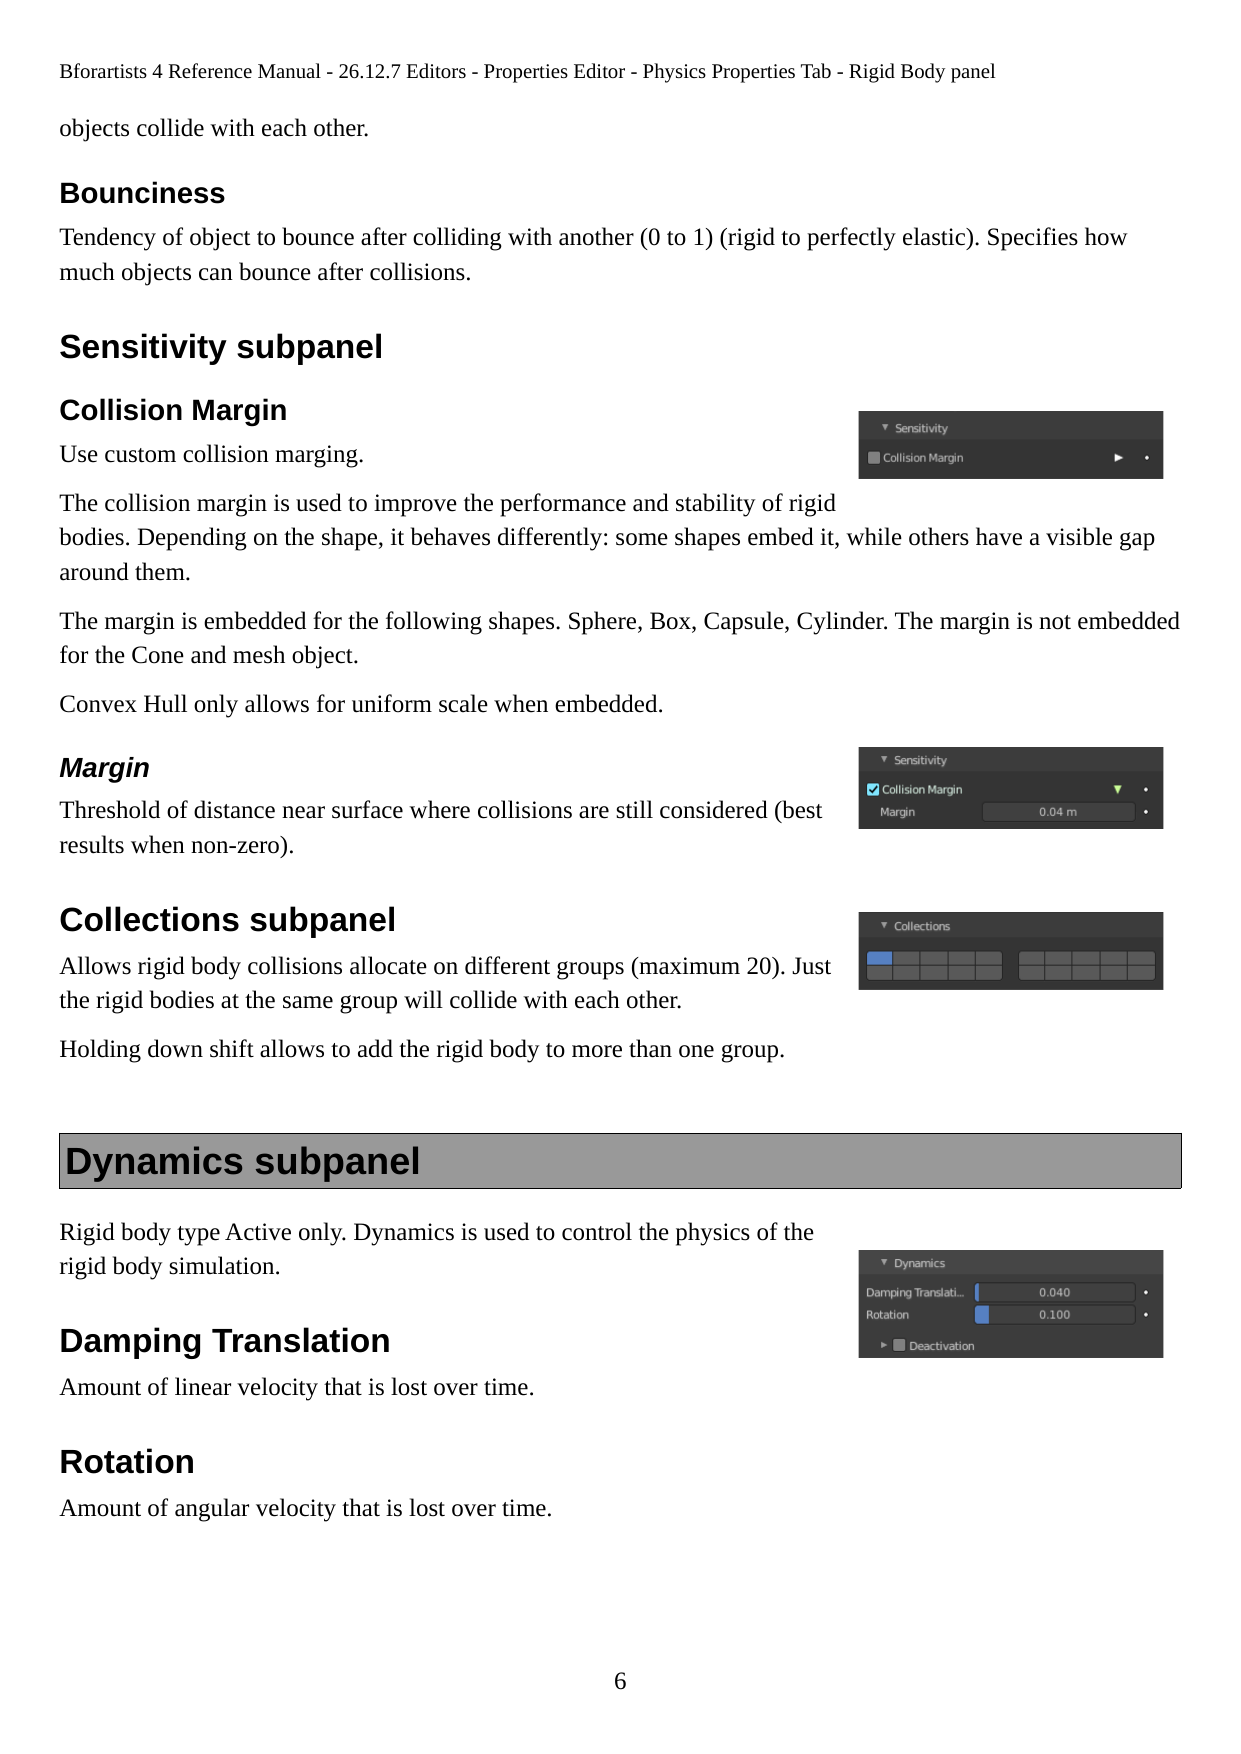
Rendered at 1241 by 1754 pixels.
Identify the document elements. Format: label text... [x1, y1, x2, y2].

text The collision margin is used to improve the performance and stability of rigid bodies. Depending on the shape, it behaves differently: some shapes embed it, while others have a visible gap around them. [59, 488, 1181, 586]
text Tendency of object to bounce after colliding with another (0 to 1) (rigid to perfectly elastic). Specifies how much objects can bounce after collisions. [59, 222, 1181, 286]
picture [858, 912, 1164, 990]
subtitle Sensitivity subpanel [59, 327, 1181, 366]
subtitle Damping Translation [59, 1321, 1181, 1360]
picture [858, 1250, 1164, 1358]
subtitle Rotation [59, 1442, 1181, 1481]
text Allows rigid body collisions allocate on different groups (maximum 20). Just the rigid bodies at the same group will collide with each other. [59, 951, 1181, 1014]
text The margin is embedded for the following shapes. Sphere, Box, Capsule, Cylinder. The margin is not embedded for the Cone and mesh object. [59, 606, 1181, 669]
text objects collide with each other. [59, 113, 1181, 141]
picture [858, 747, 1164, 829]
text Convex Hull only allows for uniform scale when embedded. [59, 689, 1181, 718]
table_header Dynamics subpanel [60, 1134, 1181, 1188]
text Amount of linear velocity that is lost over time. [59, 1372, 1181, 1401]
subtitle Collections subpanel [59, 900, 1181, 938]
text Holding down shift allows to add the rigid body to more than one group. [59, 1034, 1181, 1063]
subtitle [1164, 751, 1181, 783]
text Threshold of distance near surface where collisions are still considered (best results when non-zero). [59, 795, 1181, 859]
subtitle Margin [59, 751, 858, 783]
text Use custom collision marging. [59, 439, 858, 468]
subtitle Collision Margin [59, 393, 1181, 426]
subtitle Bounciness [59, 176, 1181, 210]
picture [858, 411, 1164, 479]
text Amount of angular velocity that is lost over time. [59, 1493, 1181, 1522]
text Rigid body type Active only. Dynamics is used to control the physics of the rigid body simulation. [59, 1217, 1181, 1280]
